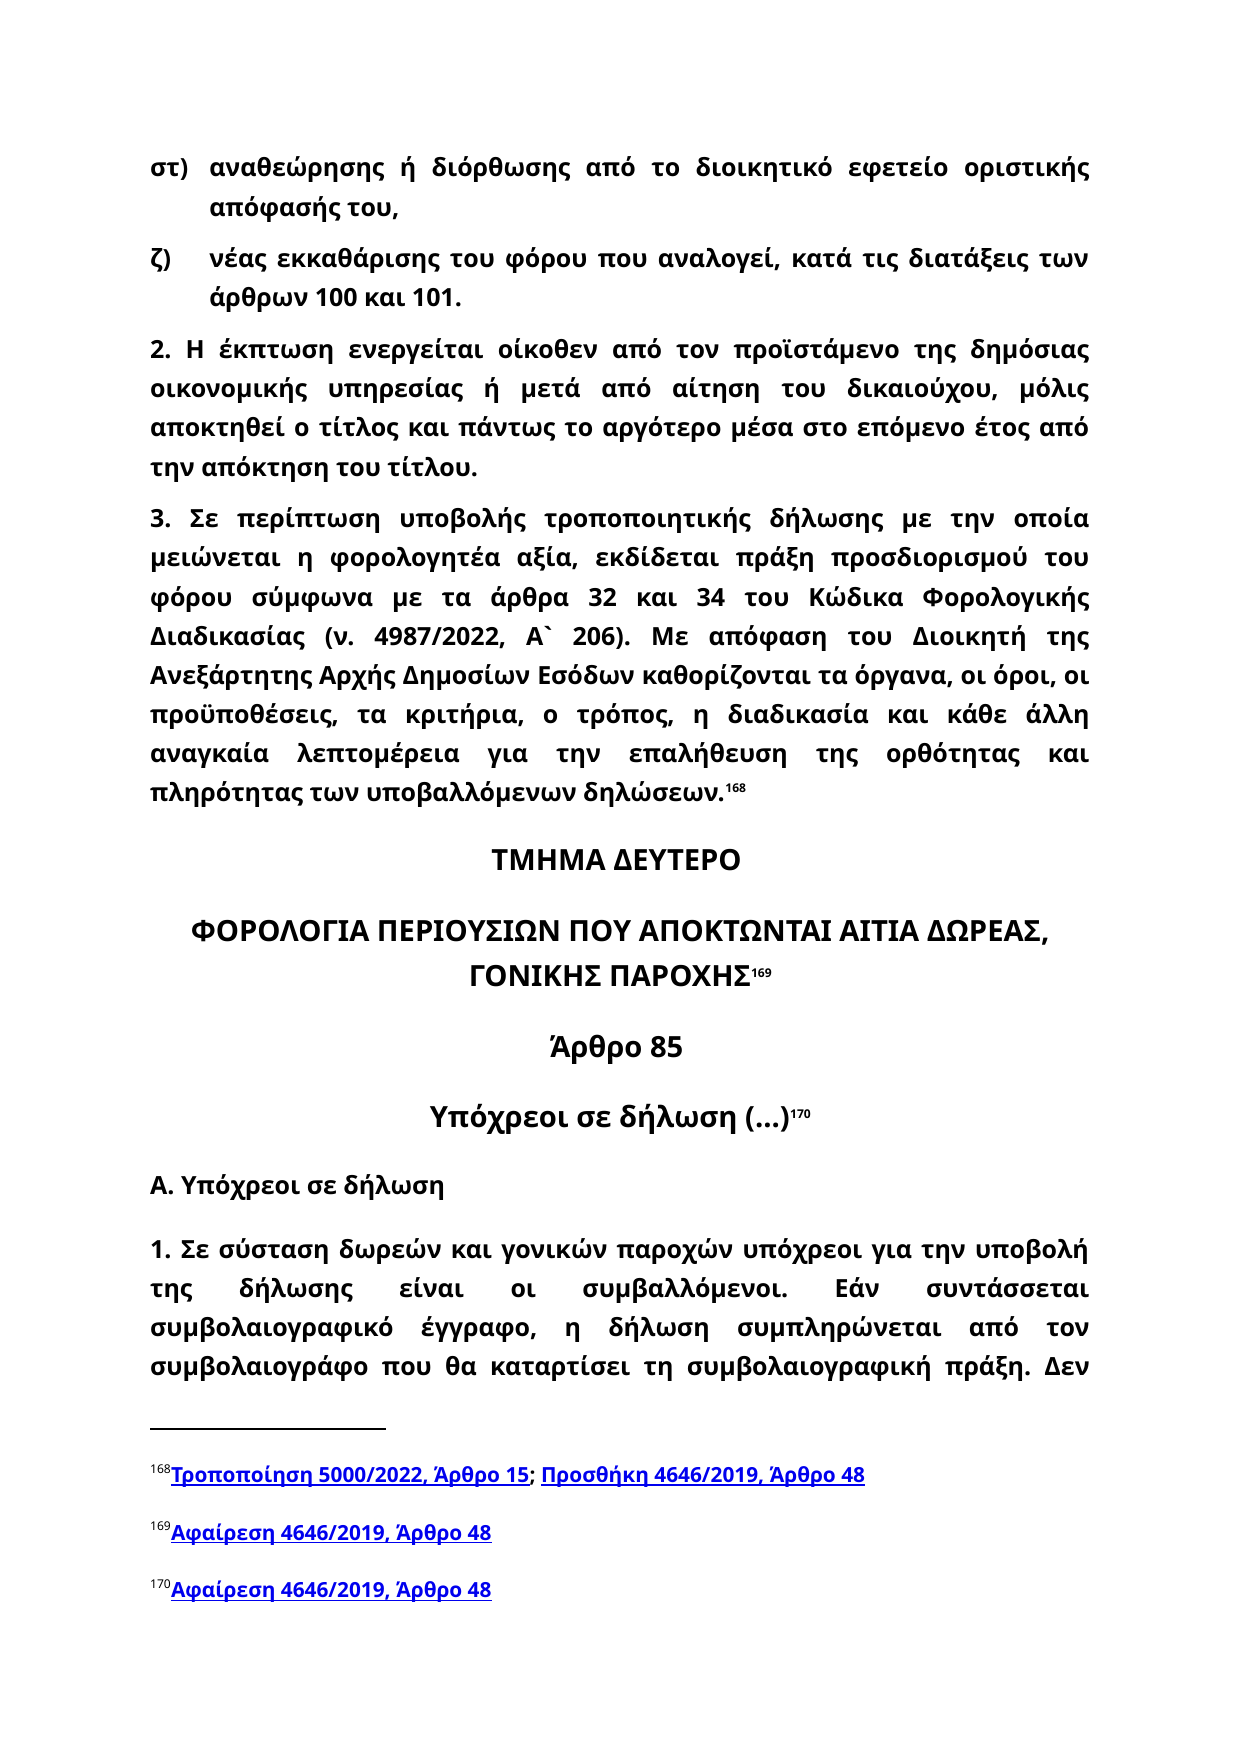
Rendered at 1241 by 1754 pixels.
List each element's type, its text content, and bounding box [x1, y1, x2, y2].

text Αφαίρεση 4646/2019, Άρθρο 48 [150, 1576, 1090, 1604]
subtitle ΤΜΗΜΑ ΔΕΥΤΕΡΟ [150, 839, 1090, 879]
subtitle Άρθρο 85 [150, 1026, 1090, 1066]
text 3. Σε περίπτωση υποβολής τροποποιητικής δήλωσης με την οποία μειώνεται η φορολογητέα αξία, εκδίδεται πράξη προσδιορισμού του φόρου σύμφωνα με τα άρθρα 32 και 34 του Κώδικα Φορολογικής Διαδικασίας (ν. 4987/2022, Α` 206). Με απόφαση του Διοικητή της Ανεξάρτητης Αρχής Δημοσίων Εσόδων καθορίζονται τα όργανα, οι όροι, οι προϋποθέσεις, τα κριτήρια, ο τρόπος, η διαδικασία και κάθε άλλη αναγκαία λεπτομέρεια για την επαλήθευση της ορθότητας και πληρότητας των υποβαλλόμενων δηλώσεων. [150, 501, 1090, 809]
text 2. Η έκπτωση ενεργείται οίκοθεν από τον προϊστάμενο της δημόσιας οικονομικής υπηρεσίας ή μετά από αίτηση του δικαιούχου, μόλις αποκτηθεί ο τίτλος και πάντως το αργότερο μέσα στο επόμενο έτος από την απόκτηση του τίτλου. [150, 332, 1090, 483]
text Αφαίρεση 4646/2019, Άρθρο 48 [150, 1518, 1090, 1546]
text 1. Σε σύσταση δωρεών και γονικών παροχών υπόχρεοι για την υποβολή της δήλωσης είναι οι συμβαλλόμενοι. Εάν συντάσσεται συμβολαιογραφικό έγγραφο, η δήλωση συμπληρώνεται από τον συμβολαιογράφο που θα καταρτίσει τη συμβολαιογραφική πράξη. Δεν [150, 1231, 1090, 1383]
text Τροποποίηση 5000/2022, Άρθρο 15; Προσθήκη 4646/2019, Άρθρο 48 [150, 1460, 1090, 1489]
subtitle Υπόχρεοι σε δήλωση (...) [150, 1097, 1090, 1136]
list ζ) νέας εκκαθάρισης του φόρου που αναλογεί, κατά τις διατάξεις των άρθρων 100 και 101. [150, 241, 1090, 314]
subtitle ΦΟΡΟΛΟΓΙΑ ΠΕΡΙΟΥΣΙΩΝ ΠΟΥ ΑΠΟΚΤΩΝΤΑΙ ΑΙΤΙΑ ΔΩΡΕΑΣ, ΓΟΝΙΚΗΣ ΠΑΡΟΧΗΣ [150, 910, 1090, 995]
list στ) αναθεώρησης ή διόρθωσης από το διοικητικό εφετείο οριστικής απόφασής του, [150, 150, 1090, 223]
text Α. Υπόχρεοι σε δήλωση [150, 1167, 1090, 1201]
